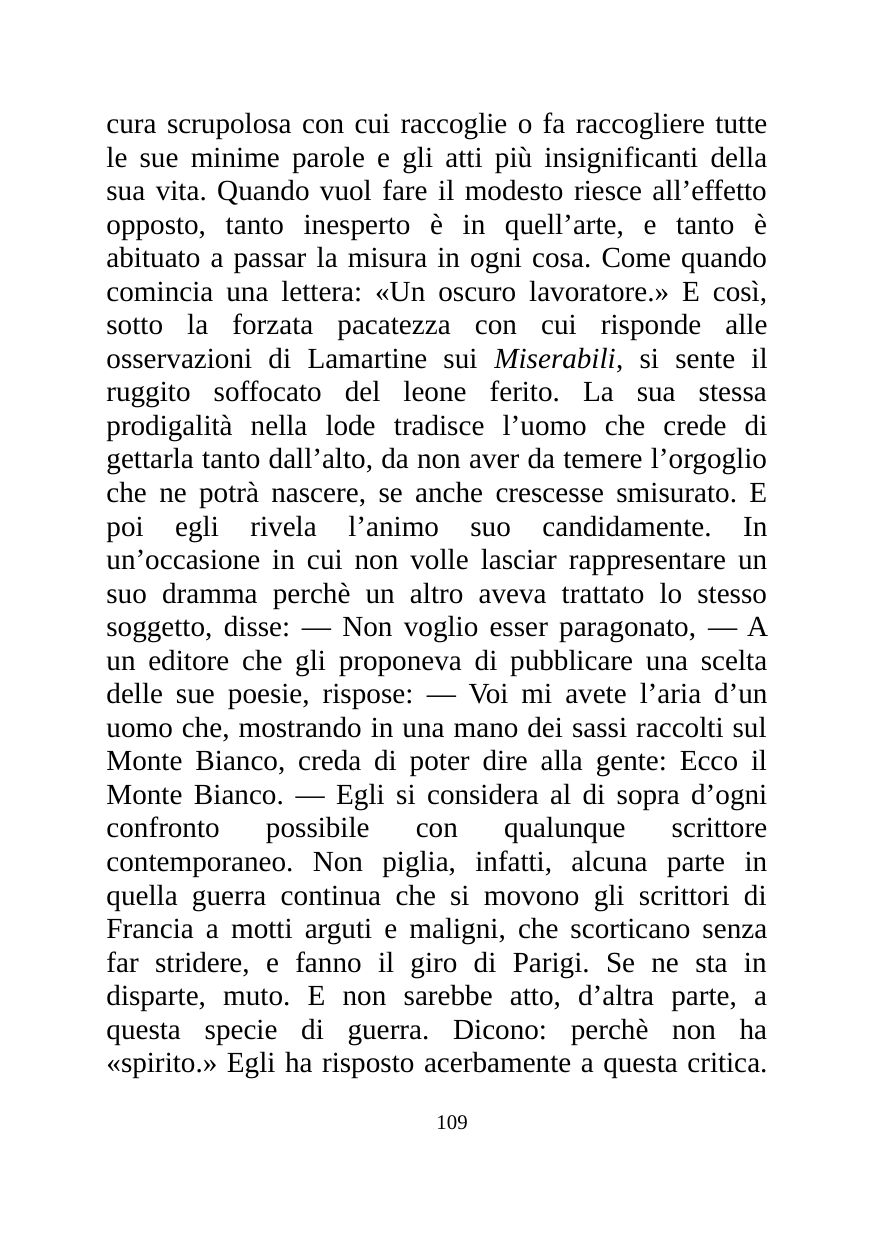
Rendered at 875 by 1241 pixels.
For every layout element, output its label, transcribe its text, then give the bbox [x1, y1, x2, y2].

text cura scrupolosa con cui raccoglie o fa raccogliere tutte le sue minime parole e gli atti più insignificanti della sua vita. Quando vuol fare il modesto riesce all’effetto opposto, tanto inesperto è in quell’arte, e tanto è abituato a passar la misura in ogni cosa. Come quando comincia una lettera: «Un oscuro lavoratore.» E così, sotto la forzata pacatezza con cui risponde alle osservazioni di Lamartine sui Miserabili, si sente il ruggito soffocato del leone ferito. La sua stessa prodigalità nella lode tradisce l’uomo che crede di gettarla tanto dall’alto, da non aver da temere l’orgoglio che ne potrà nascere, se anche crescesse smisurato. E poi egli rivela l’animo suo candidamente. In un’occasione in cui non volle lasciar rappresentare un suo dramma perchè un altro aveva trattato lo stesso soggetto, disse: — Non voglio esser paragonato, — A un editore che gli proponeva di pubblicare una scelta delle sue poesie, rispose: — Voi mi avete l’aria d’un uomo che, mostrando in una mano dei sassi raccolti sul Monte Bianco, creda di poter dire alla gente: Ecco il Monte Bianco. — Egli si considera al di sopra d’ogni confronto possibile con qualunque scrittore contemporaneo. Non piglia, infatti, alcuna parte in quella guerra continua che si movono gli scrittori di Francia a motti arguti e maligni, che scorticano senza far stridere, e fanno il giro di Parigi. Se ne sta in disparte, muto. E non sarebbe atto, d’altra parte, a questa specie di guerra. Dicono: perchè non ha «spirito.» Egli ha risposto acerbamente a questa critica. [106, 106, 768, 1079]
